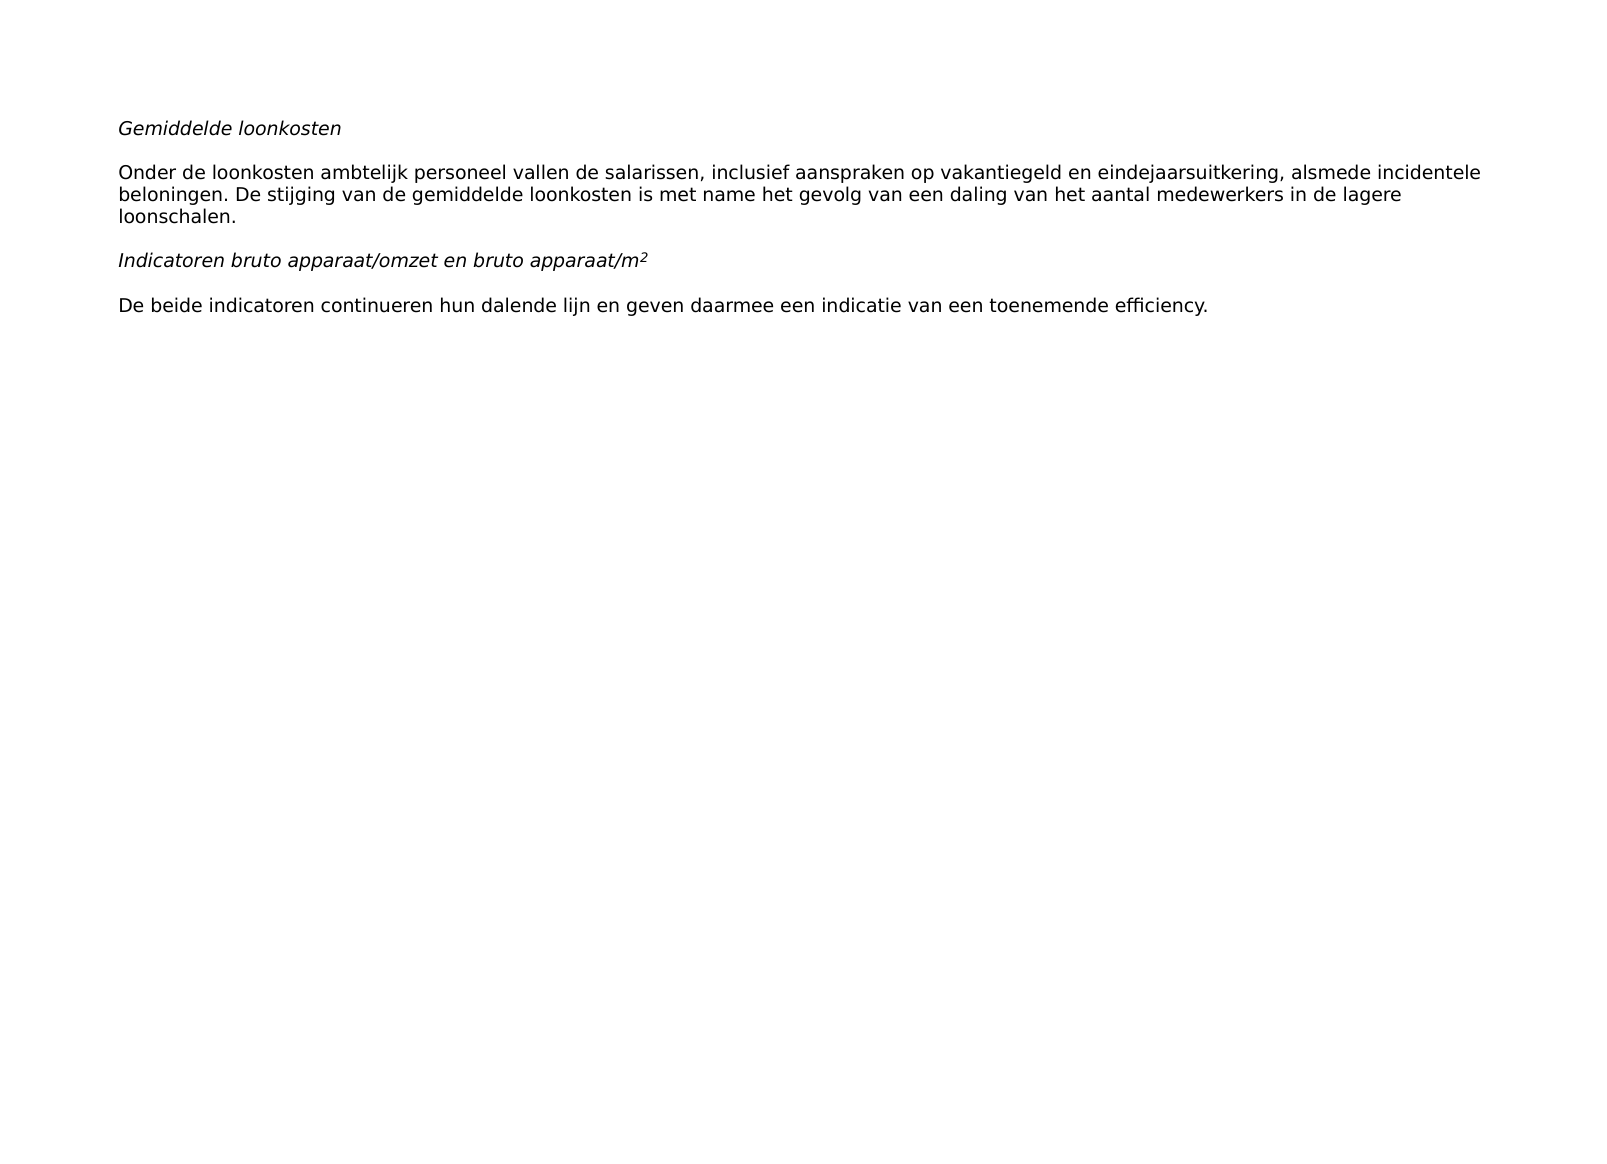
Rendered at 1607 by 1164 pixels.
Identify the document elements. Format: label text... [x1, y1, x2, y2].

subtitle Indicatoren bruto apparaat/omzet en bruto apparaat/m2 [118, 250, 1488, 272]
text Onder de loonkosten ambtelijk personeel vallen de salarissen, inclusief aanspraken op vakantiegeld en eindejaarsuitkering, alsmede incidentele beloningen. De stijging van de gemiddelde loonkosten is met name het gevolg van een daling van het aantal medewerkers in de lagere loonschalen. [118, 162, 1488, 228]
subtitle Gemiddelde loonkosten [118, 118, 1488, 140]
text De beide indicatoren continueren hun dalende lijn en geven daarmee een indicatie van een toenemende efficiency. [118, 294, 1488, 317]
